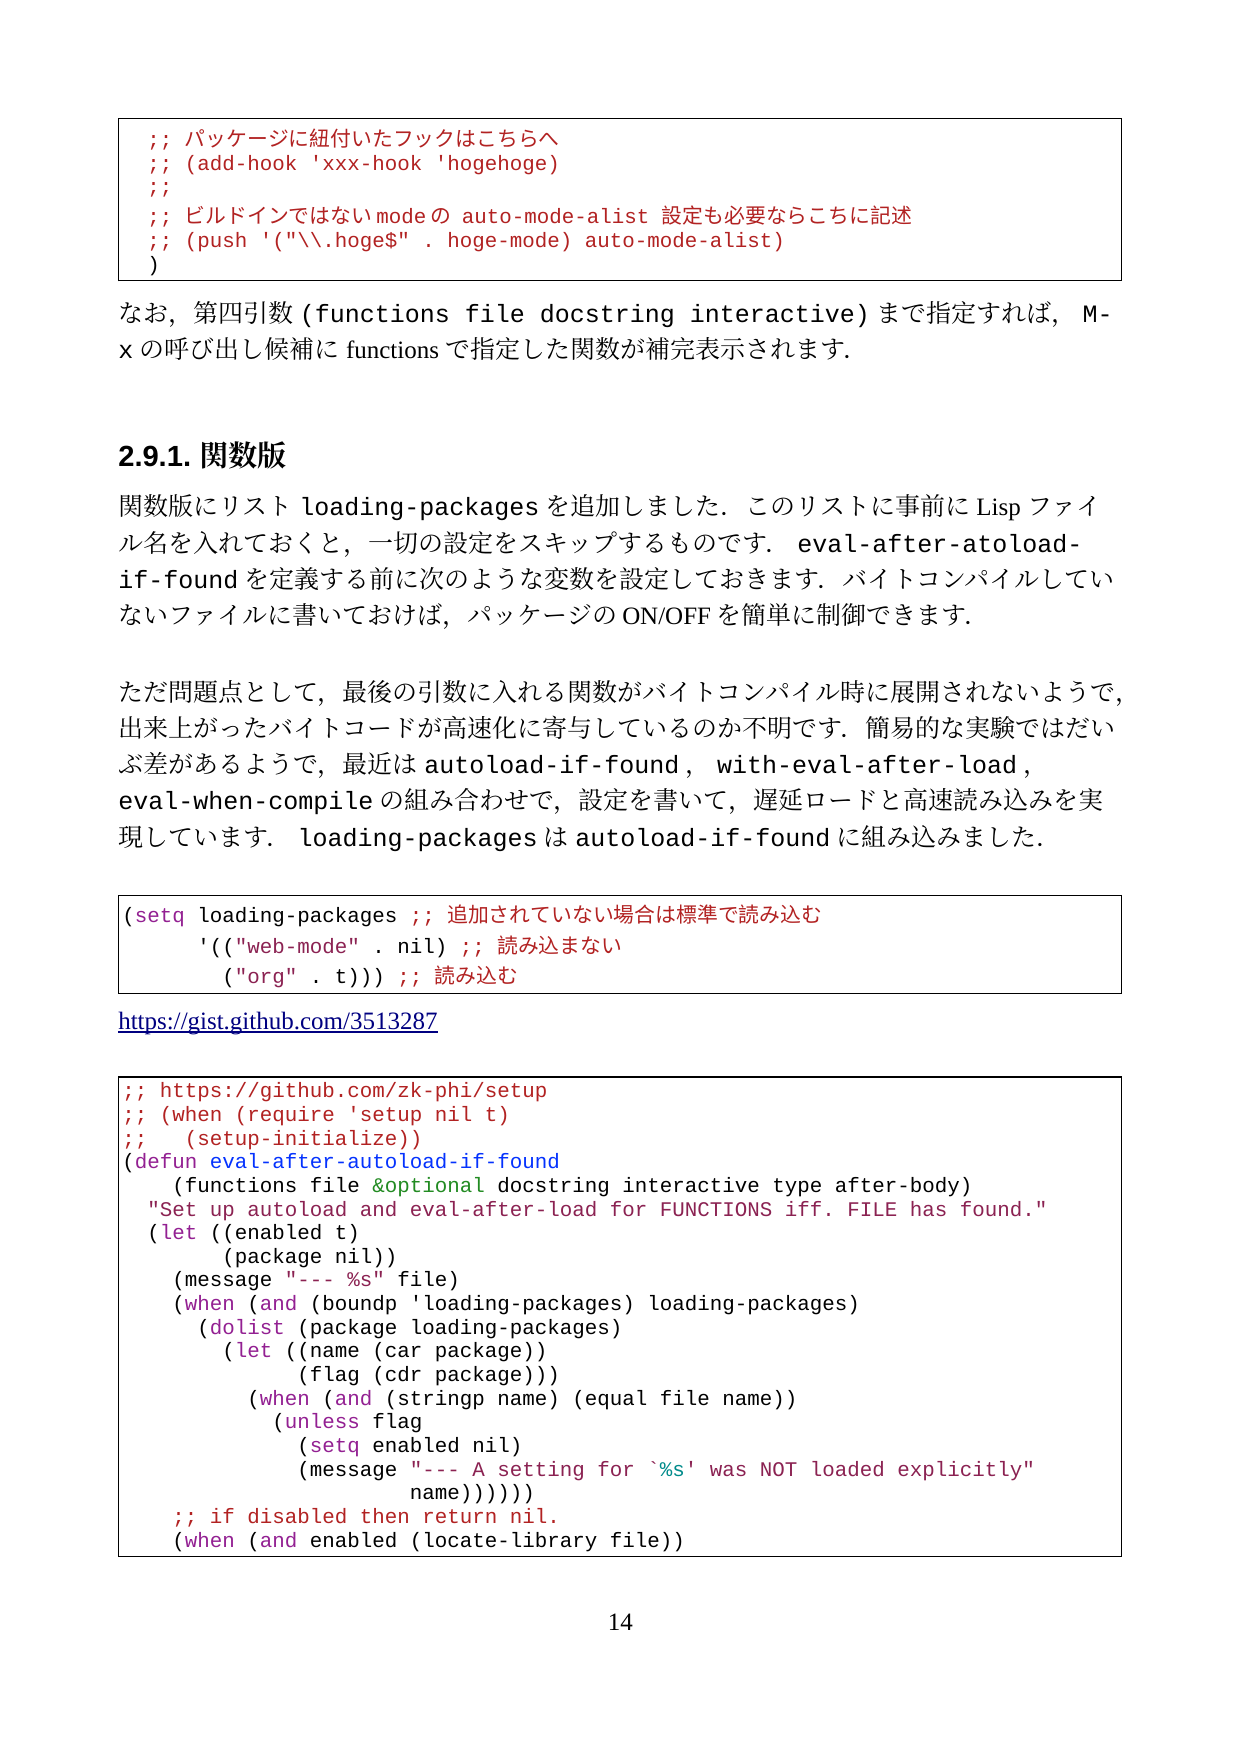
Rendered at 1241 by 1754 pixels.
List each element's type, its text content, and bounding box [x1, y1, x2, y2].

text (when (and (boundp 'loading-packages) loading-packages) [119, 1289, 1121, 1313]
text (let ((enabled t) [119, 1218, 1121, 1242]
text (setq enabled nil) [119, 1431, 1121, 1455]
text ただ問題点として，最後の引数に入れる関数がバイトコンパイル時に展開されないようで，出来上がったバイトコードが高速化に寄与しているのか不明です．簡易的な実験ではだいぶ差があるようで，最近は autoload-if-found ， with-eval-after-load ， eval-when-compile の組み合わせで，設定を書いて，遅延ロードと高速読み込みを実現しています． loading-packages は autoload-if-found に組み込みました． [118, 673, 1122, 882]
text ;; (when (require 'setup nil t) [119, 1100, 1121, 1124]
text name)))))) [119, 1478, 1121, 1502]
text ;; if disabled then return nil. [119, 1502, 1121, 1526]
text ;; https://github.com/zk-phi/setup [119, 1078, 1121, 1100]
text (message "--- %s" file) [119, 1266, 1121, 1289]
text https://gist.github.com/3513287 [118, 1006, 1122, 1064]
text (functions file &optional docstring interactive type after-body) [119, 1171, 1121, 1194]
text '(("web-mode" . nil) ;; 読み込まない [119, 925, 1121, 956]
text ;; (add-hook 'xxx-hook 'hogehoge) [119, 148, 1121, 172]
text (when (and (stringp name) (equal file name)) [119, 1384, 1121, 1407]
text (unless flag [119, 1407, 1121, 1431]
text ;; (setup-initialize)) [119, 1124, 1121, 1147]
text (let ((name (car package)) [119, 1336, 1121, 1360]
text ("org" . t))) ;; 読み込む [119, 956, 1121, 993]
text (dolist (package loading-packages) [119, 1313, 1121, 1336]
text "Set up autoload and eval-after-load for FUNCTIONS iff. FILE has found." [119, 1194, 1121, 1218]
text (flag (cdr package))) [119, 1360, 1121, 1384]
text ) [119, 250, 1121, 280]
text ;; [119, 172, 1121, 196]
text 関数版にリスト loading-packages を追加しました．このリストに事前に Lisp ファイル名を入れておくと，一切の設定をスキップするものです． eval-after-atoload-if-found を定義する前に次のような変数を設定しておきます．バイトコンパイルしていないファイルに書いておけば，パッケージのON/OFFを簡単に制御できます． [118, 487, 1122, 660]
subtitle 関数版 [118, 433, 1122, 474]
text (defun eval-after-autoload-if-found [119, 1147, 1121, 1171]
text (package nil)) [119, 1242, 1121, 1266]
text なお，第四引数 (functions file docstring interactive) まで指定すれば， M-x の呼び出し候補に functions で指定した関数が補完表示されます． [118, 294, 1122, 395]
text (message "--- A setting for `%s' was NOT loaded explicitly" [119, 1455, 1121, 1478]
text (setq loading-packages ;; 追加されていない場合は標準で読み込む [119, 896, 1121, 925]
text ;; ビルドインではないmodeの auto-mode-alist 設定も必要ならこちに記述 [119, 196, 1121, 226]
text (when (and enabled (locate-library file)) [119, 1526, 1121, 1556]
text ;; パッケージに紐付いたフックはこちらへ [119, 119, 1121, 148]
text ;; (push '("\\.hoge$" . hoge-mode) auto-mode-alist) [119, 226, 1121, 250]
